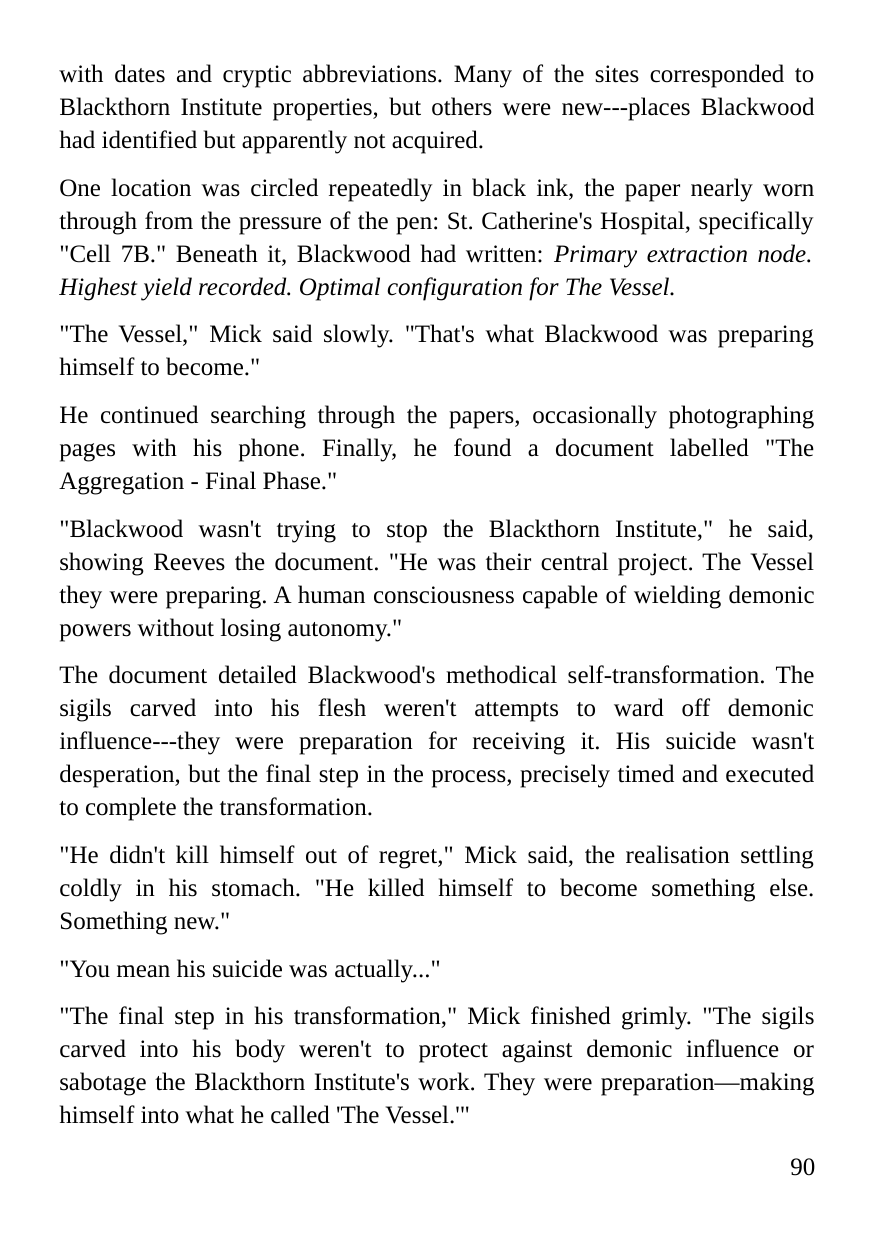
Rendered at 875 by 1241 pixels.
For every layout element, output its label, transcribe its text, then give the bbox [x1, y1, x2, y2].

text "Blackwood wasn't trying to stop the Blackthorn Institute," he said, showing Reeves the document. "He was their central project. The Vessel they were preparing. A human consciousness capable of wielding demonic powers without losing autonomy." [59, 514, 815, 641]
text "The final step in his transformation," Mick finished grimly. "The sigils carved into his body weren't to protect against demonic influence or sabotage the Blackthorn Institute's work. They were preparation—making himself into what he called 'The Vessel.'" [59, 1001, 815, 1129]
text "The Vessel," Mick said slowly. "That's what Blackwood was preparing himself to become." [59, 319, 815, 381]
text "He didn't kill himself out of regret," Mick said, the realisation settling coldly in his stomach. "He killed himself to become something else. Something new." [59, 840, 815, 935]
text with dates and cryptic abbreviations. Many of the sites corresponded to Blackthorn Institute properties, but others were new---places Blackwood had identified but apparently not acquired. [59, 59, 815, 154]
text The document detailed Blackwood's methodical self-transformation. The sigils carved into his flesh weren't attempts to ward off demonic influence---they were preparation for receiving it. His suicide wasn't desperation, but the final step in the process, precisely timed and executed to complete the transformation. [59, 660, 815, 821]
text "You mean his suicide was actually..." [59, 954, 815, 982]
text One location was circled repeatedly in black ink, the paper nearly worn through from the pressure of the pen: St. Catherine's Hospital, specifically "Cell 7B." Beneath it, Blackwood had written: Primary extraction node. Highest yield recorded. Optimal configuration for The Vessel. [59, 173, 815, 301]
text He continued searching through the papers, occasionally photographing pages with his phone. Finally, he found a document labelled "The Aggregation - Final Phase." [59, 400, 815, 495]
